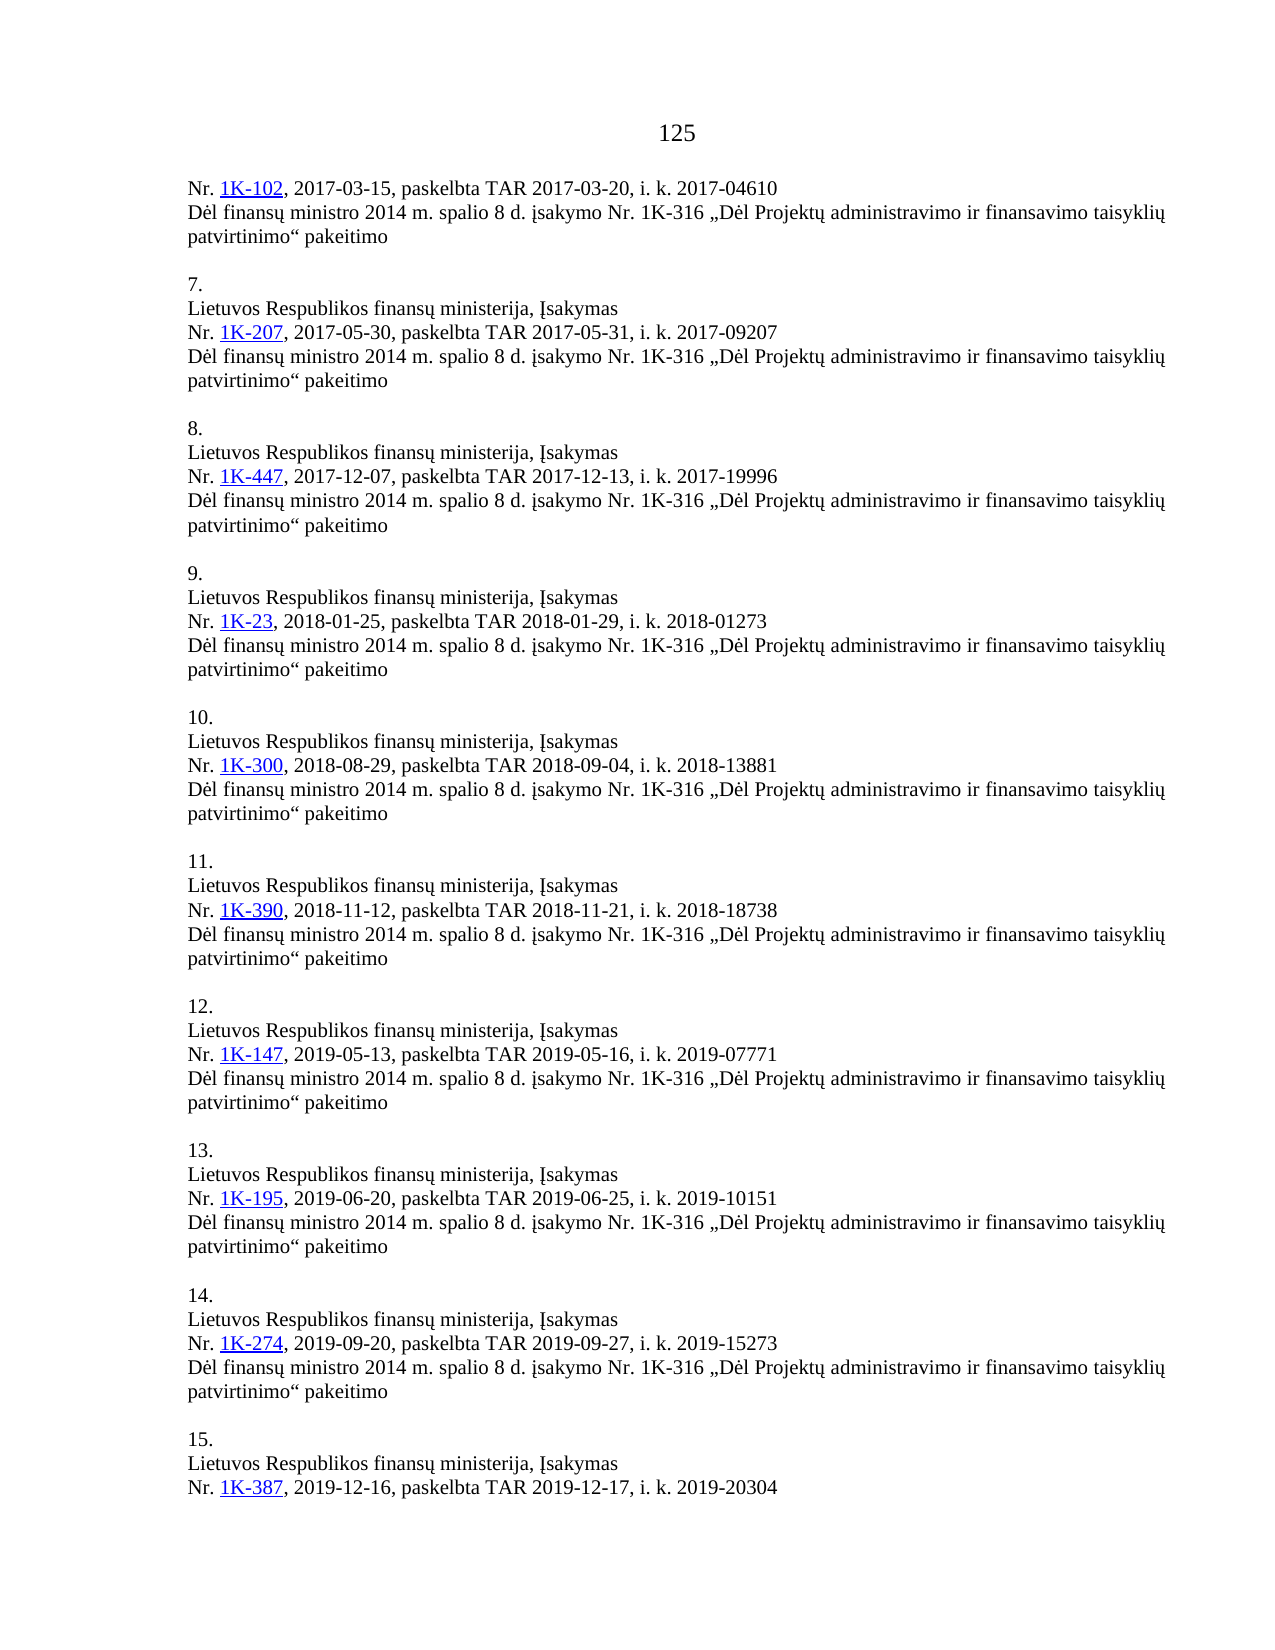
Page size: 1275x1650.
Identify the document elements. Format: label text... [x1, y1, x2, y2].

text Lietuvos Respublikos finansų ministerija, Įsakymas [187, 1018, 1167, 1042]
text Dėl finansų ministro 2014 m. spalio 8 d. įsakymo Nr. 1K-316 „Dėl Projektų administravimo ir finansavimo taisyklių patvirtinimo“ pakeitimo [187, 1066, 1167, 1114]
text 11. [187, 849, 1167, 873]
text Nr. 1K-390, 2018-11-12, paskelbta TAR 2018-11-21, i. k. 2018-18738 [187, 897, 1167, 922]
text 8. [187, 416, 1167, 440]
text 10. [187, 705, 1167, 729]
text Lietuvos Respublikos finansų ministerija, Įsakymas [187, 729, 1167, 753]
text Nr. 1K-387, 2019-12-16, paskelbta TAR 2019-12-17, i. k. 2019-20304 [187, 1475, 1167, 1499]
text Nr. 1K-207, 2017-05-30, paskelbta TAR 2017-05-31, i. k. 2017-09207 [187, 320, 1167, 344]
text Lietuvos Respublikos finansų ministerija, Įsakymas [187, 873, 1167, 897]
text Lietuvos Respublikos finansų ministerija, Įsakymas [187, 440, 1167, 464]
text Nr. 1K-195, 2019-06-20, paskelbta TAR 2019-06-25, i. k. 2019-10151 [187, 1186, 1167, 1210]
text Dėl finansų ministro 2014 m. spalio 8 d. įsakymo Nr. 1K-316 „Dėl Projektų administravimo ir finansavimo taisyklių patvirtinimo“ pakeitimo [187, 1210, 1167, 1258]
text Lietuvos Respublikos finansų ministerija, Įsakymas [187, 585, 1167, 609]
text Dėl finansų ministro 2014 m. spalio 8 d. įsakymo Nr. 1K-316 „Dėl Projektų administravimo ir finansavimo taisyklių patvirtinimo“ pakeitimo [187, 922, 1167, 970]
text 9. [187, 561, 1167, 585]
text Dėl finansų ministro 2014 m. spalio 8 d. įsakymo Nr. 1K-316 „Dėl Projektų administravimo ir finansavimo taisyklių patvirtinimo“ pakeitimo [187, 633, 1167, 681]
text 14. [187, 1282, 1167, 1307]
text Dėl finansų ministro 2014 m. spalio 8 d. įsakymo Nr. 1K-316 „Dėl Projektų administravimo ir finansavimo taisyklių patvirtinimo“ pakeitimo [187, 777, 1167, 825]
text Nr. 1K-447, 2017-12-07, paskelbta TAR 2017-12-13, i. k. 2017-19996 [187, 464, 1167, 488]
text Dėl finansų ministro 2014 m. spalio 8 d. įsakymo Nr. 1K-316 „Dėl Projektų administravimo ir finansavimo taisyklių patvirtinimo“ pakeitimo [187, 344, 1167, 392]
text 12. [187, 994, 1167, 1018]
text Nr. 1K-23, 2018-01-25, paskelbta TAR 2018-01-29, i. k. 2018-01273 [187, 609, 1167, 633]
text Lietuvos Respublikos finansų ministerija, Įsakymas [187, 1307, 1167, 1331]
text Nr. 1K-147, 2019-05-13, paskelbta TAR 2019-05-16, i. k. 2019-07771 [187, 1042, 1167, 1066]
text 7. [187, 272, 1167, 296]
text Dėl finansų ministro 2014 m. spalio 8 d. įsakymo Nr. 1K-316 „Dėl Projektų administravimo ir finansavimo taisyklių patvirtinimo“ pakeitimo [187, 200, 1167, 248]
text Nr. 1K-300, 2018-08-29, paskelbta TAR 2018-09-04, i. k. 2018-13881 [187, 753, 1167, 777]
text Lietuvos Respublikos finansų ministerija, Įsakymas [187, 1162, 1167, 1186]
text 13. [187, 1138, 1167, 1162]
text Nr. 1K-102, 2017-03-15, paskelbta TAR 2017-03-20, i. k. 2017-04610 [187, 176, 1167, 200]
text Lietuvos Respublikos finansų ministerija, Įsakymas [187, 1451, 1167, 1475]
text Dėl finansų ministro 2014 m. spalio 8 d. įsakymo Nr. 1K-316 „Dėl Projektų administravimo ir finansavimo taisyklių patvirtinimo“ pakeitimo [187, 1355, 1167, 1403]
text 15. [187, 1427, 1167, 1451]
text Dėl finansų ministro 2014 m. spalio 8 d. įsakymo Nr. 1K-316 „Dėl Projektų administravimo ir finansavimo taisyklių patvirtinimo“ pakeitimo [187, 488, 1167, 537]
text Lietuvos Respublikos finansų ministerija, Įsakymas [187, 296, 1167, 320]
text Nr. 1K-274, 2019-09-20, paskelbta TAR 2019-09-27, i. k. 2019-15273 [187, 1331, 1167, 1355]
